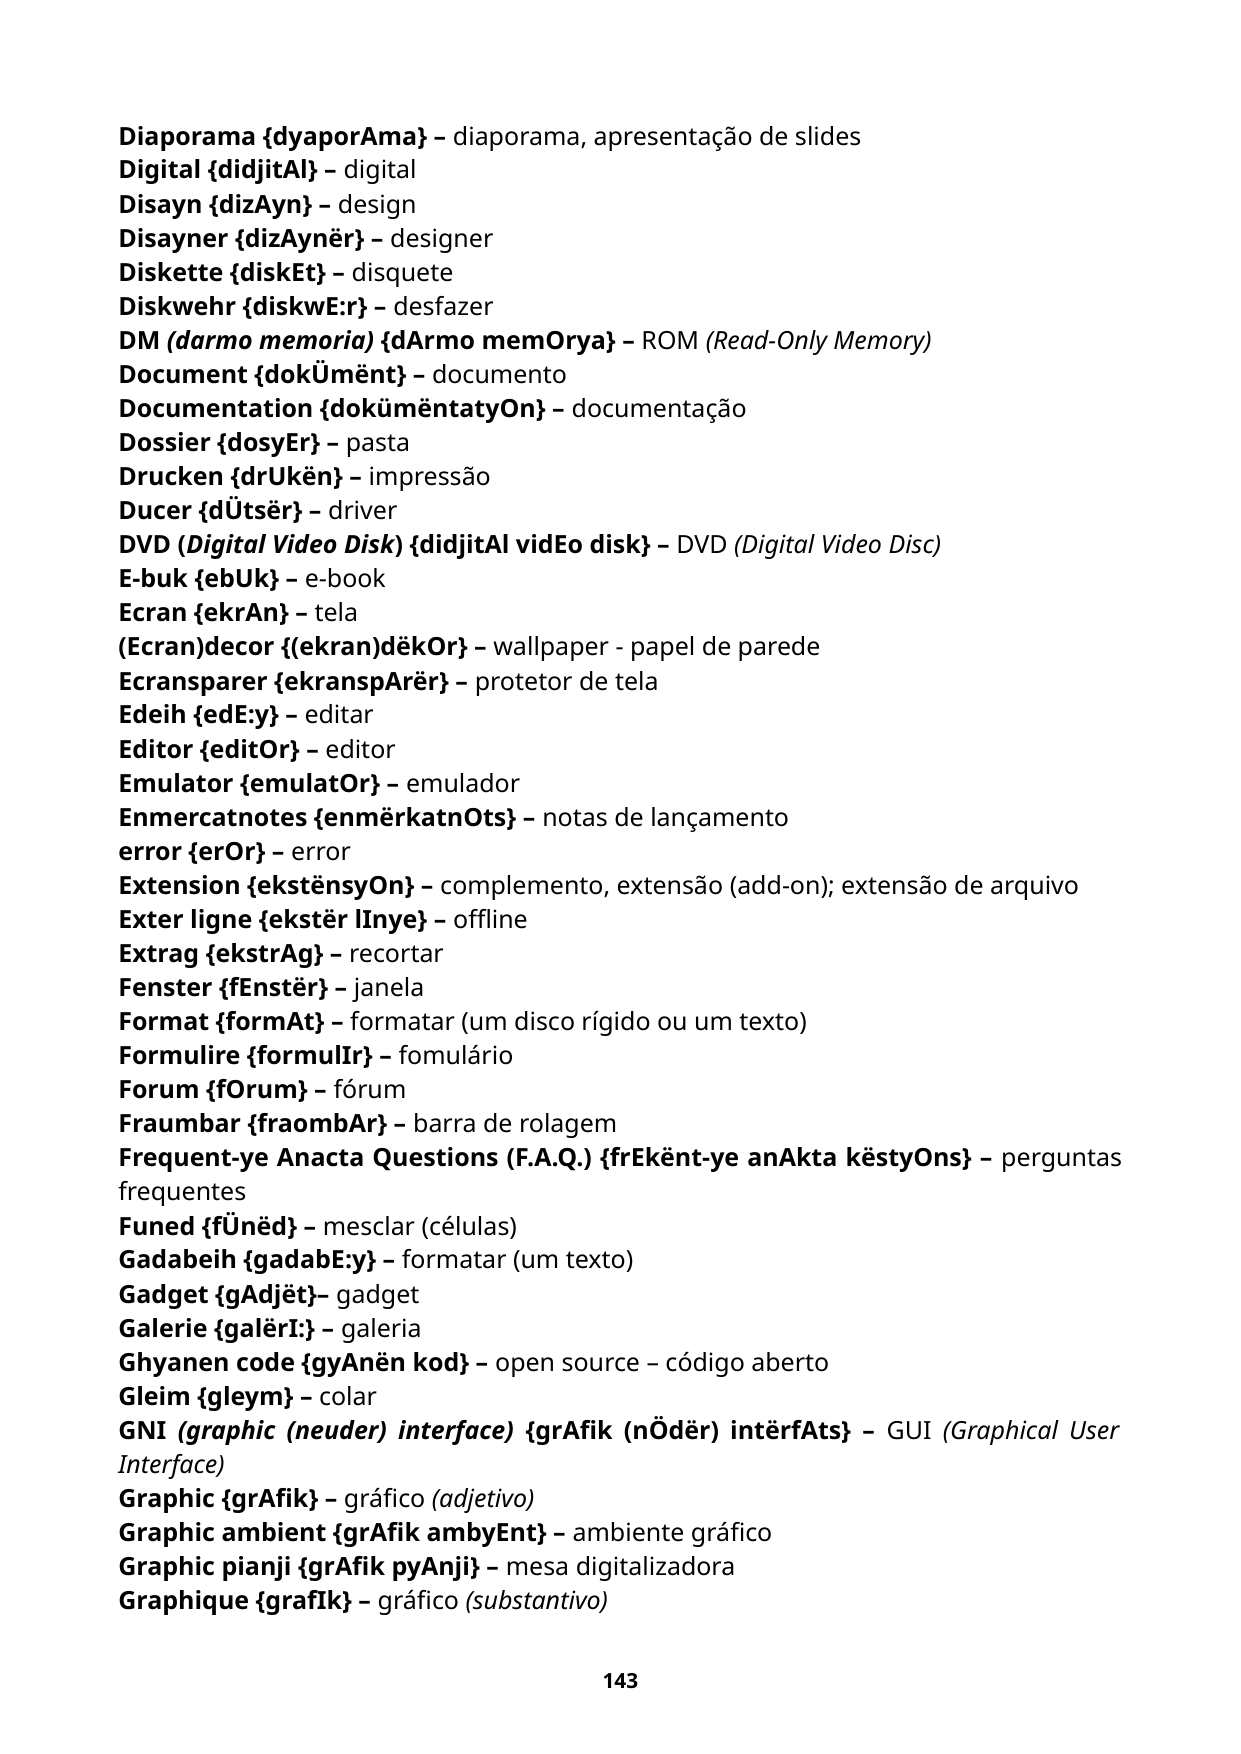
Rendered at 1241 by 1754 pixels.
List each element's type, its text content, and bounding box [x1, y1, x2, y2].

text Diskwehr {diskwE:r} – desfazer [118, 288, 1122, 322]
text Edeih {edE:y} – editar [118, 697, 1122, 731]
text Diskette {diskEt} – disquete [118, 254, 1122, 288]
text Drucken {drUkën} – impressão [118, 459, 1122, 493]
text Gadget {gAdjët}– gadget [118, 1276, 1122, 1310]
text Digital {didjitAl} – digital [118, 152, 1122, 186]
text Gadabeih {gadabE:y} – formatar (um texto) [118, 1242, 1122, 1276]
text DM (darmo memoria) {dArmo memOrya} – ROM (Read-Only Memory) [118, 322, 1122, 357]
text Document {dokÜmënt} – documento [118, 357, 1122, 391]
text Exter ligne {ekstër lInye} – offline [118, 902, 1122, 936]
text DVD (Digital Video Disk) {didjitAl vidEo disk} – DVD (Digital Video Disc) [118, 527, 1122, 561]
text Extrag {ekstrAg} – recortar [118, 936, 1122, 970]
text Gleim {gleym} – colar [118, 1378, 1122, 1412]
text E-buk {ebUk} – e-book [118, 561, 1122, 595]
text Graphic ambient {grAfik ambyEnt} – ambiente gráfico [118, 1515, 1122, 1549]
text Ecran {ekrAn} – tela [118, 595, 1122, 629]
text error {erOr} – error [118, 833, 1122, 867]
text Fenster {fEnstër} – janela [118, 970, 1122, 1004]
text Ecransparer {ekranspArër} – protetor de tela [118, 663, 1122, 697]
text Enmercatnotes {enmërkatnOts} – notas de lançamento [118, 799, 1122, 833]
text Formulire {formulIr} – fomulário [118, 1038, 1122, 1072]
text Frequent-ye Anacta Questions (F.A.Q.) {frEkënt-ye anAkta këstyOns} – perguntas frequentes [118, 1140, 1122, 1208]
text Funed {fÜnëd} – mesclar (células) [118, 1208, 1122, 1242]
text Format {formAt} – formatar (um disco rígido ou um texto) [118, 1004, 1122, 1038]
text Diaporama {dyaporAma} – diaporama, apresentação de slides [118, 118, 1122, 152]
text Galerie {galërI:} – galeria [118, 1310, 1122, 1344]
text Documentation {dokümëntatyOn} – documentação [118, 391, 1122, 425]
text Ghyanen code {gyAnën kod} – open source – código aberto [118, 1344, 1122, 1378]
text Disayn {dizAyn} – design [118, 186, 1122, 220]
text Disayner {dizAynër} – designer [118, 220, 1122, 254]
text Graphique {grafIk} – gráfico (substantivo) [118, 1583, 1122, 1617]
text Forum {fOrum} – fórum [118, 1072, 1122, 1106]
text Ducer {dÜtsër} – driver [118, 493, 1122, 527]
text Extension {ekstënsyOn} – complemento, extensão (add-on); extensão de arquivo [118, 867, 1122, 902]
text (Ecran)decor {(ekran)dëkOr} – wallpaper - papel de parede [118, 629, 1122, 663]
text Editor {editOr} – editor [118, 731, 1122, 765]
text Dossier {dosyEr} – pasta [118, 425, 1122, 459]
text GNI (graphic (neuder) interface) {grAfik (nÖdër) intërfAts} – GUI (Graphical User Interface) [118, 1412, 1122, 1481]
text Graphic {grAfik} – gráfico (adjetivo) [118, 1481, 1122, 1515]
text Fraumbar {fraombAr} – barra de rolagem [118, 1106, 1122, 1140]
text Graphic pianji {grAfik pyAnji} – mesa digitalizadora [118, 1549, 1122, 1583]
text Emulator {emulatOr} – emulador [118, 765, 1122, 799]
